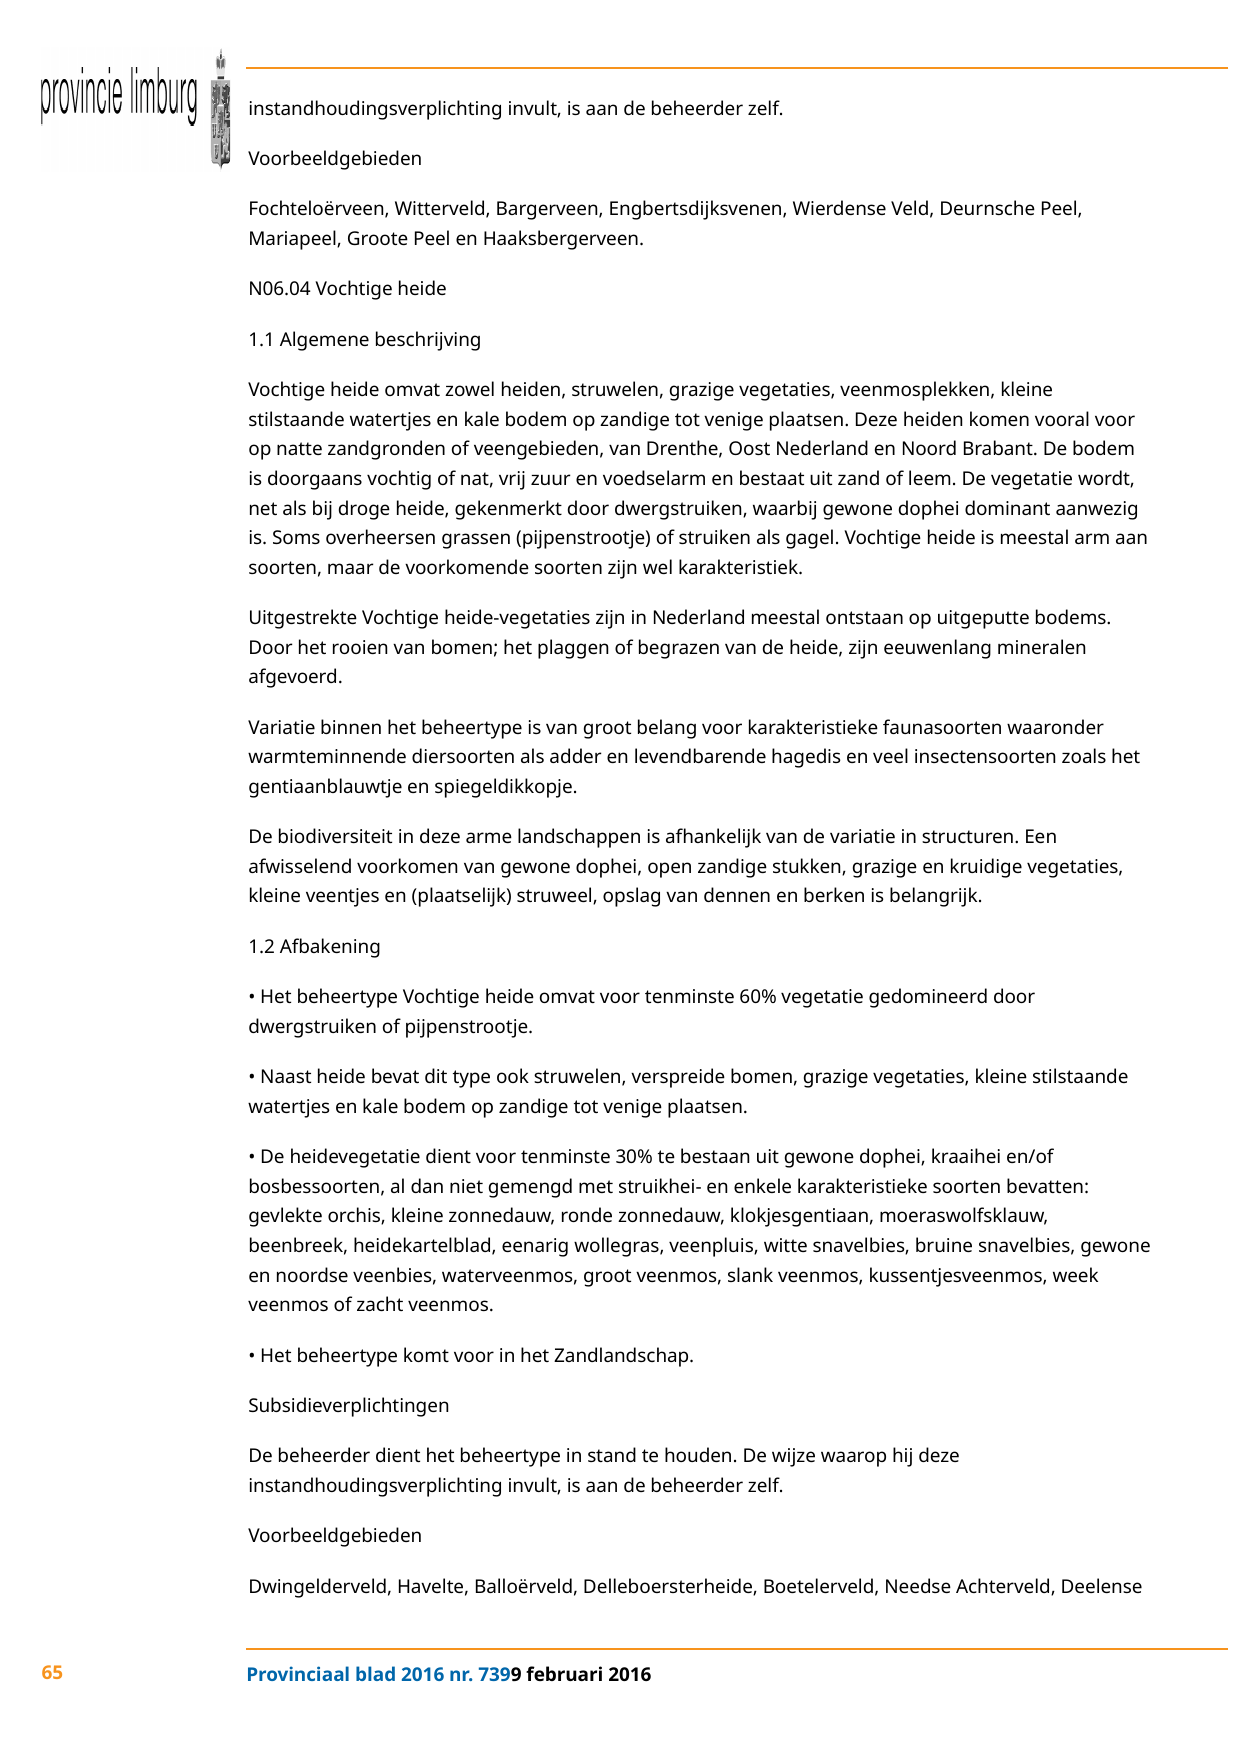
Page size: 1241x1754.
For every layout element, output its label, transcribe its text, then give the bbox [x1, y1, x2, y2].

text • De heidevegetatie dient voor tenminste 30% te bestaan uit gewone dophei, kraaihei en/of bosbessoorten, al dan niet gemengd met struikhei- en enkele karakteristieke soorten bevatten: gevlekte orchis, kleine zonnedauw, ronde zonnedauw, klokjesgentiaan, moeraswolfsklauw, beenbreek, heidekartelblad, eenarig wollegras, veenpluis, witte snavelbies, bruine snavelbies, gewone en noordse veenbies, waterveenmos, groot veenmos, slank veenmos, kussentjesveenmos, week veenmos of zacht veenmos. [248, 1143, 1152, 1317]
text Subsidieverplichtingen [248, 1392, 1152, 1418]
text Uitgestrekte Vochtige heide-vegetaties zijn in Nederland meestal ontstaan op uitgeputte bodems. Door het rooien van bomen; het plaggen of begrazen van de heide, zijn eeuwenlang mineralen afgevoerd. [248, 604, 1152, 689]
text Fochteloërveen, Witterveld, Bargerveen, Engbertsdijksvenen, Wierdense Veld, Deurnsche Peel, Mariapeel, Groote Peel en Haaksbergerveen. [248, 196, 1152, 251]
text • Het beheertype Vochtige heide omvat voor tenminste 60% vegetatie gedomineerd door dwergstruiken of pijpenstrootje. [248, 983, 1152, 1039]
text 1.2 Afbakening [248, 933, 1152, 959]
text N06.04 Vochtige heide [248, 276, 1152, 301]
text Dwingelderveld, Havelte, Balloërveld, Delleboersterheide, Boetelerveld, Needse Achterveld, Deelense [248, 1573, 1152, 1599]
text Vochtige heide omvat zowel heiden, struwelen, grazige vegetaties, veenmosplekken, kleine stilstaande watertjes en kale bodem op zandige tot venige plaatsen. Deze heiden komen vooral voor op natte zandgronden of veengebieden, van Drenthe, Oost Nederland en Noord Brabant. De bodem is doorgaans vochtig of nat, vrij zuur en voedselarm en bestaat uit zand of leem. De vegetatie wordt, net als bij droge heide, gekenmerkt door dwergstruiken, waarbij gewone dophei dominant aanwezig is. Soms overheersen grassen (pijpenstrootje) of struiken als gagel. Vochtige heide is meestal arm aan soorten, maar de voorkomende soorten zijn wel karakteristiek. [248, 376, 1152, 580]
text De biodiversiteit in deze arme landschappen is afhankelijk van de variatie in structuren. Een afwisselend voorkomen van gewone dophei, open zandige stukken, grazige en kruidige vegetaties, kleine veentjes en (plaatselijk) struweel, opslag van dennen en berken is belangrijk. [248, 823, 1152, 908]
text instandhoudingsverplichting invult, is aan de beheerder zelf. [248, 95, 1152, 121]
picture [41, 47, 231, 172]
text • Het beheertype komt voor in het Zandlandschap. [248, 1342, 1152, 1368]
text Voorbeeldgebieden [248, 1523, 1152, 1548]
text De beheerder dient het beheertype in stand te houden. De wijze waarop hij deze instandhoudingsverplichting invult, is aan de beheerder zelf. [248, 1443, 1152, 1498]
text • Naast heide bevat dit type ook struwelen, verspreide bomen, grazige vegetaties, kleine stilstaande watertjes en kale bodem op zandige tot venige plaatsen. [248, 1063, 1152, 1119]
text 1.1 Algemene beschrijving [248, 326, 1152, 352]
text Voorbeeldgebieden [248, 145, 1152, 171]
text Variatie binnen het beheertype is van groot belang voor karakteristieke faunasoorten waaronder warmteminnende diersoorten als adder en levendbarende hagedis en veel insectensoorten zoals het gentiaanblauwtje en spiegeldikkopje. [248, 714, 1152, 799]
